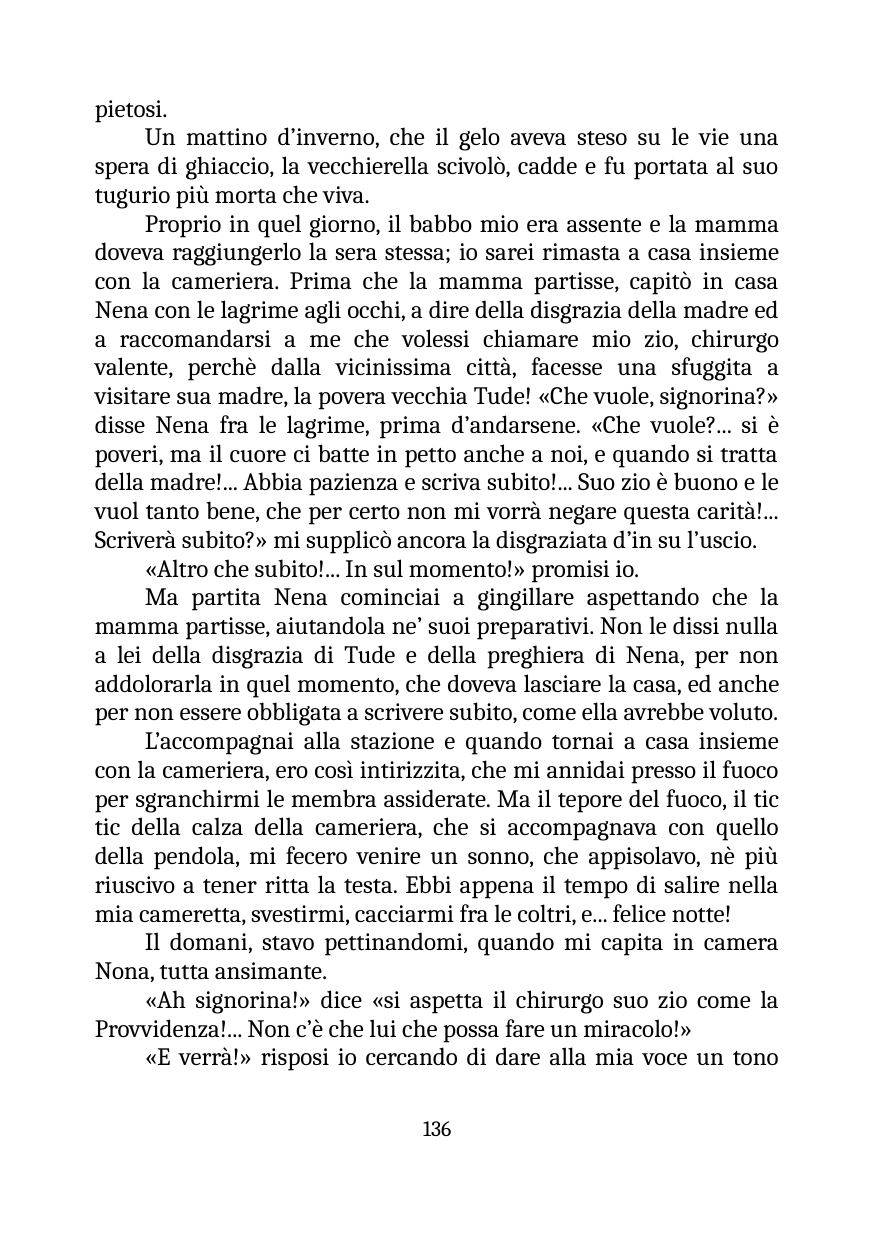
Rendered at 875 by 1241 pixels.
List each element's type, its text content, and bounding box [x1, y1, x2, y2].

text Ma partita Nena cominciai a gingillare aspettando che la mamma partisse, aiutandola ne’ suoi preparativi. Non le dissi nulla a lei della disgrazia di Tude e della preghiera di Nena, per non addolorarla in quel momento, che doveva lasciare la casa, ed anche per non essere obbligata a scrivere subito, come ella avrebbe voluto. [94, 583, 779, 727]
text Un mattino d’inverno, che il gelo aveva steso su le vie una spera di ghiaccio, la vecchierella scivolò, cadde e fu portata al suo tugurio più morta che viva. [94, 123, 779, 209]
text Il domani, stavo pettinandomi, quando mi capita in camera Nona, tutta ansimante. [94, 928, 779, 986]
text «Ah signorina!» dice «si aspetta il chirurgo suo zio come la Provvidenza!... Non c’è che lui che possa fare un miracolo!» [94, 986, 779, 1043]
text pietosi. [94, 94, 779, 123]
text Proprio in quel giorno, il babbo mio era assente e la mamma doveva raggiungerlo la sera stessa; io sarei rimasta a casa insieme con la cameriera. Prima che la mamma partisse, capitò in casa Nena con le lagrime agli occhi, a dire della disgrazia della madre ed a raccomandarsi a me che volessi chiamare mio zio, chirurgo valente, perchè dalla vicinissima città, facesse una sfuggita a visitare sua madre, la povera vecchia Tude! «Che vuole, signorina?» disse Nena fra le lagrime, prima d’andarsene. «Che vuole?... si è poveri, ma il cuore ci batte in petto anche a noi, e quando si tratta della madre!... Abbia pazienza e scriva subito!... Suo zio è buono e le vuol tanto bene, che per certo non mi vorrà negare questa carità!... Scriverà subito?» mi supplicò ancora la disgraziata d’in su l’uscio. [94, 209, 779, 554]
text «E verrà!» risposi io cercando di dare alla mia voce un tono [94, 1043, 779, 1072]
text L’accompagnai alla stazione e quando tornai a casa insieme con la cameriera, ero così intirizzita, che mi annidai presso il fuoco per sgranchirmi le membra assiderate. Ma il tepore del fuoco, il tic tic della calza della cameriera, che si accompagnava con quello della pendola, mi fecero venire un sonno, che appisolavo, nè più riuscivo a tener ritta la testa. Ebbi appena il tempo di salire nella mia cameretta, svestirmi, cacciarmi fra le coltri, e... felice notte! [94, 727, 779, 928]
text «Altro che subito!... In sul momento!» promisi io. [94, 554, 779, 583]
